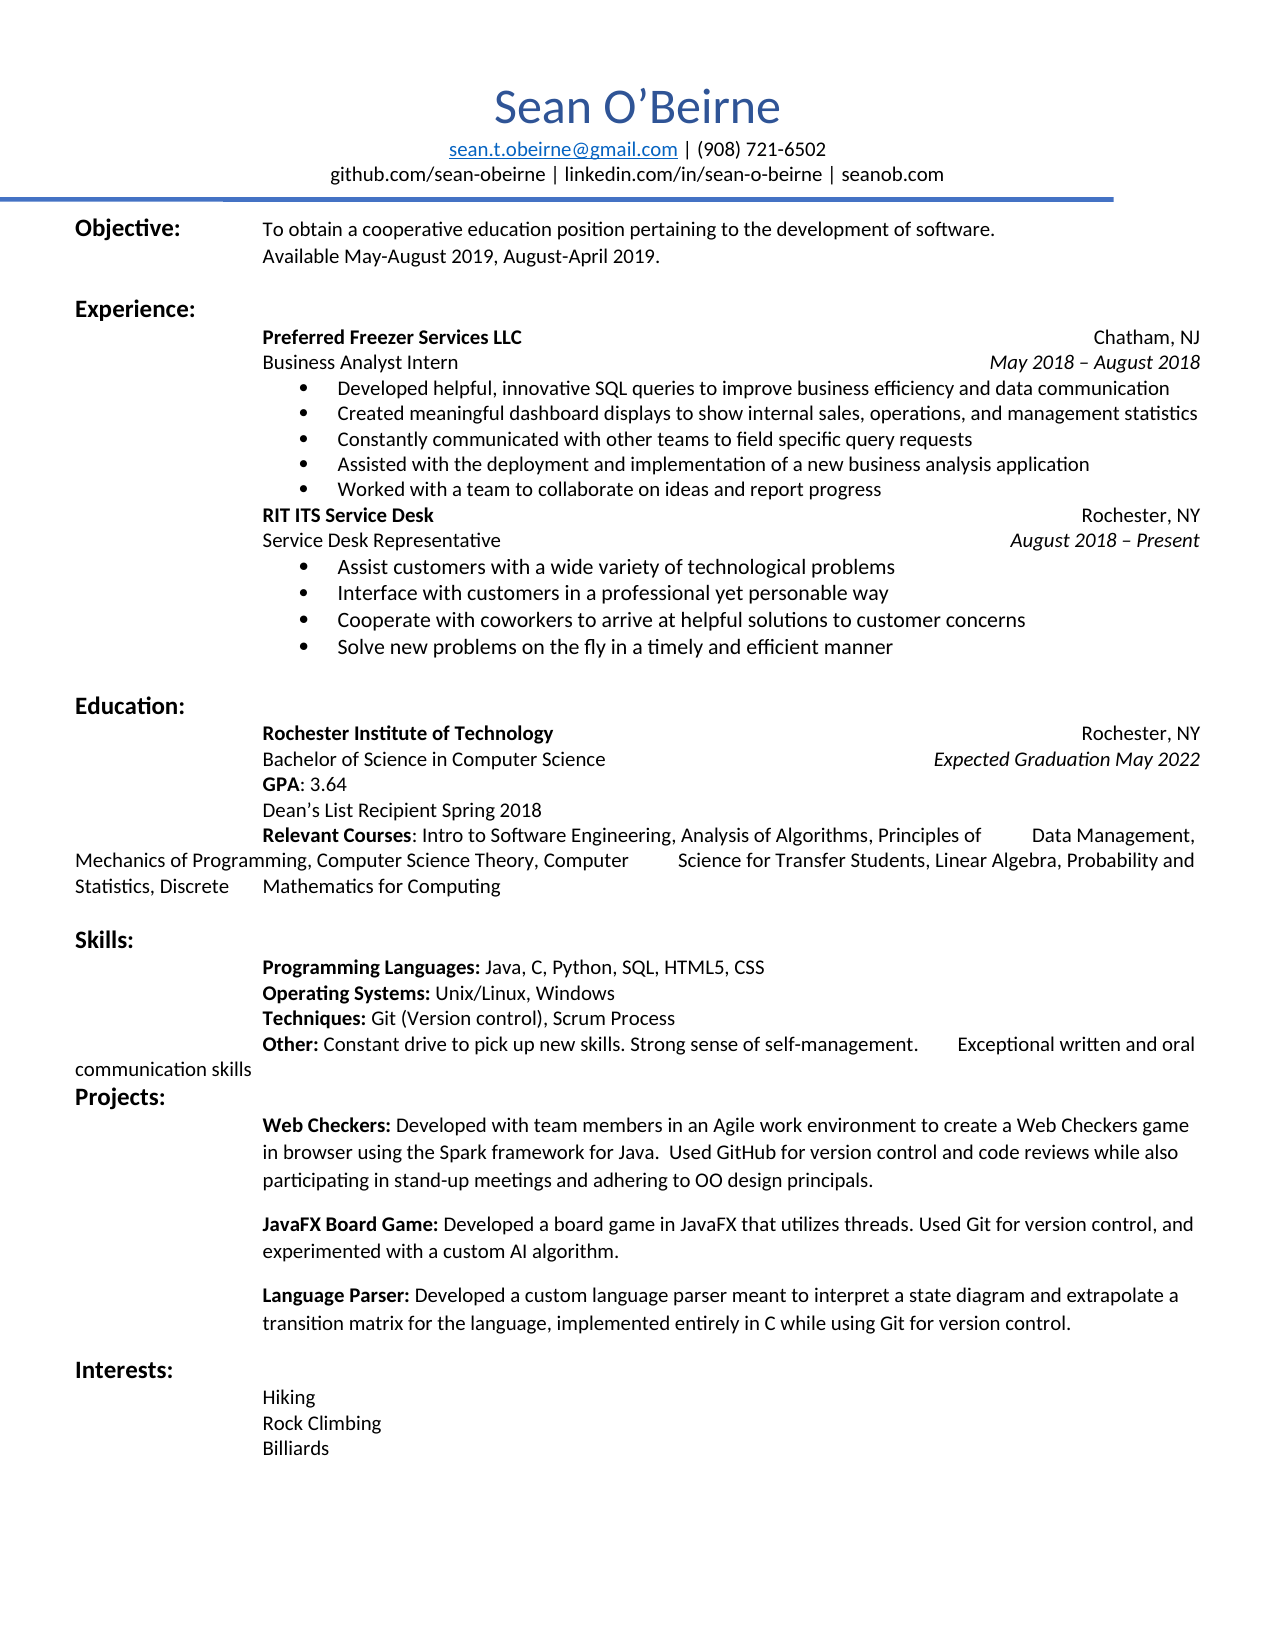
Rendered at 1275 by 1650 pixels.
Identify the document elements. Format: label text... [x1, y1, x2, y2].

text Language Parser: Developed a custom language parser meant to interpret a state diagram and extrapolate a transition matrix for the language, implemented entirely in C while using Git for version control. [262, 1282, 1200, 1335]
text Skills: [75, 924, 1200, 954]
text Techniques: Git (Version control), Scrum Process [75, 1005, 1200, 1031]
text GPA: 3.64 [75, 771, 1200, 797]
list Solve new problems on the fly in a timely and efficient manner [300, 633, 1200, 659]
text RIT ITS Service Desk Rochester, NY [75, 502, 1200, 527]
text sean.t.obeirne@gmail.com | (908) 721-6502 [75, 136, 1200, 161]
list Created meaningful dashboard displays to show internal sales, operations, and management statistics [300, 400, 1200, 426]
text Education: [75, 690, 1200, 721]
list Constantly communicated with other teams to field specific query requests [300, 426, 1200, 451]
text Bachelor of Science in Computer Science Expected Graduation May 2022 [75, 746, 1200, 771]
text Programming Languages: Java, C, Python, SQL, HTML5, CSS [75, 954, 1200, 980]
text Sean O’Beirne [75, 75, 1200, 136]
list Interface with customers in a professional yet personable way [300, 579, 1200, 606]
text Preferred Freezer Services LLC Chatham, NJ [75, 324, 1200, 349]
text Relevant Courses: Intro to Software Engineering, Analysis of Algorithms, Principles of Data Management, Mechanics of Programming, Computer Science Theory, Computer Science for Transfer Students, Linear Algebra, Probability and Statistics, Discrete Mathematics for Computing [75, 822, 1200, 898]
text github.com/sean-obeirne | linkedin.com/in/sean-o-beirne | seanob.com [75, 161, 1200, 187]
text Web Checkers: Developed with team members in an Agile work environment to create a Web Checkers game in browser using the Spark framework for Java. Used GitHub for version control and code reviews while also participating in stand-up meetings and adhering to OO design principals. [262, 1112, 1200, 1192]
text Rock Climbing [225, 1410, 1200, 1435]
list Assist customers with a wide variety of technological problems [300, 553, 1200, 579]
text Operating Systems: Unix/Linux, Windows [75, 980, 1200, 1005]
text Hiking [225, 1384, 1200, 1410]
text Dean’s List Recipient Spring 2018 [75, 797, 1200, 822]
text Projects: [75, 1082, 1200, 1112]
text Other: Constant drive to pick up new skills. Strong sense of self-management. Exceptional written and oral communication skills [75, 1031, 1200, 1082]
list Cooperate with coworkers to arrive at helpful solutions to customer concerns [300, 606, 1200, 633]
text Experience: [75, 294, 1200, 324]
list Assisted with the deployment and implementation of a new business analysis application [300, 451, 1200, 477]
text Available May-August 2019, August-April 2019. [75, 243, 1200, 268]
text Business Analyst Intern May 2018 – August 2018 [75, 349, 1200, 375]
list Worked with a team to collaborate on ideas and report progress [300, 477, 1200, 502]
text Billiards [225, 1435, 1200, 1461]
list Developed helpful, innovative SQL queries to improve business efficiency and data communication [300, 375, 1200, 400]
text JavaFX Board Game: Developed a board game in JavaFX that utilizes threads. Used Git for version control, and experimented with a custom AI algorithm. [262, 1211, 1200, 1264]
text Objective: To obtain a cooperative education position pertaining to the development of software. [75, 212, 1200, 243]
text Service Desk Representative August 2018 – Present [75, 527, 1200, 553]
text Interests: [75, 1354, 1200, 1384]
text Rochester Institute of Technology Rochester, NY [75, 721, 1200, 746]
